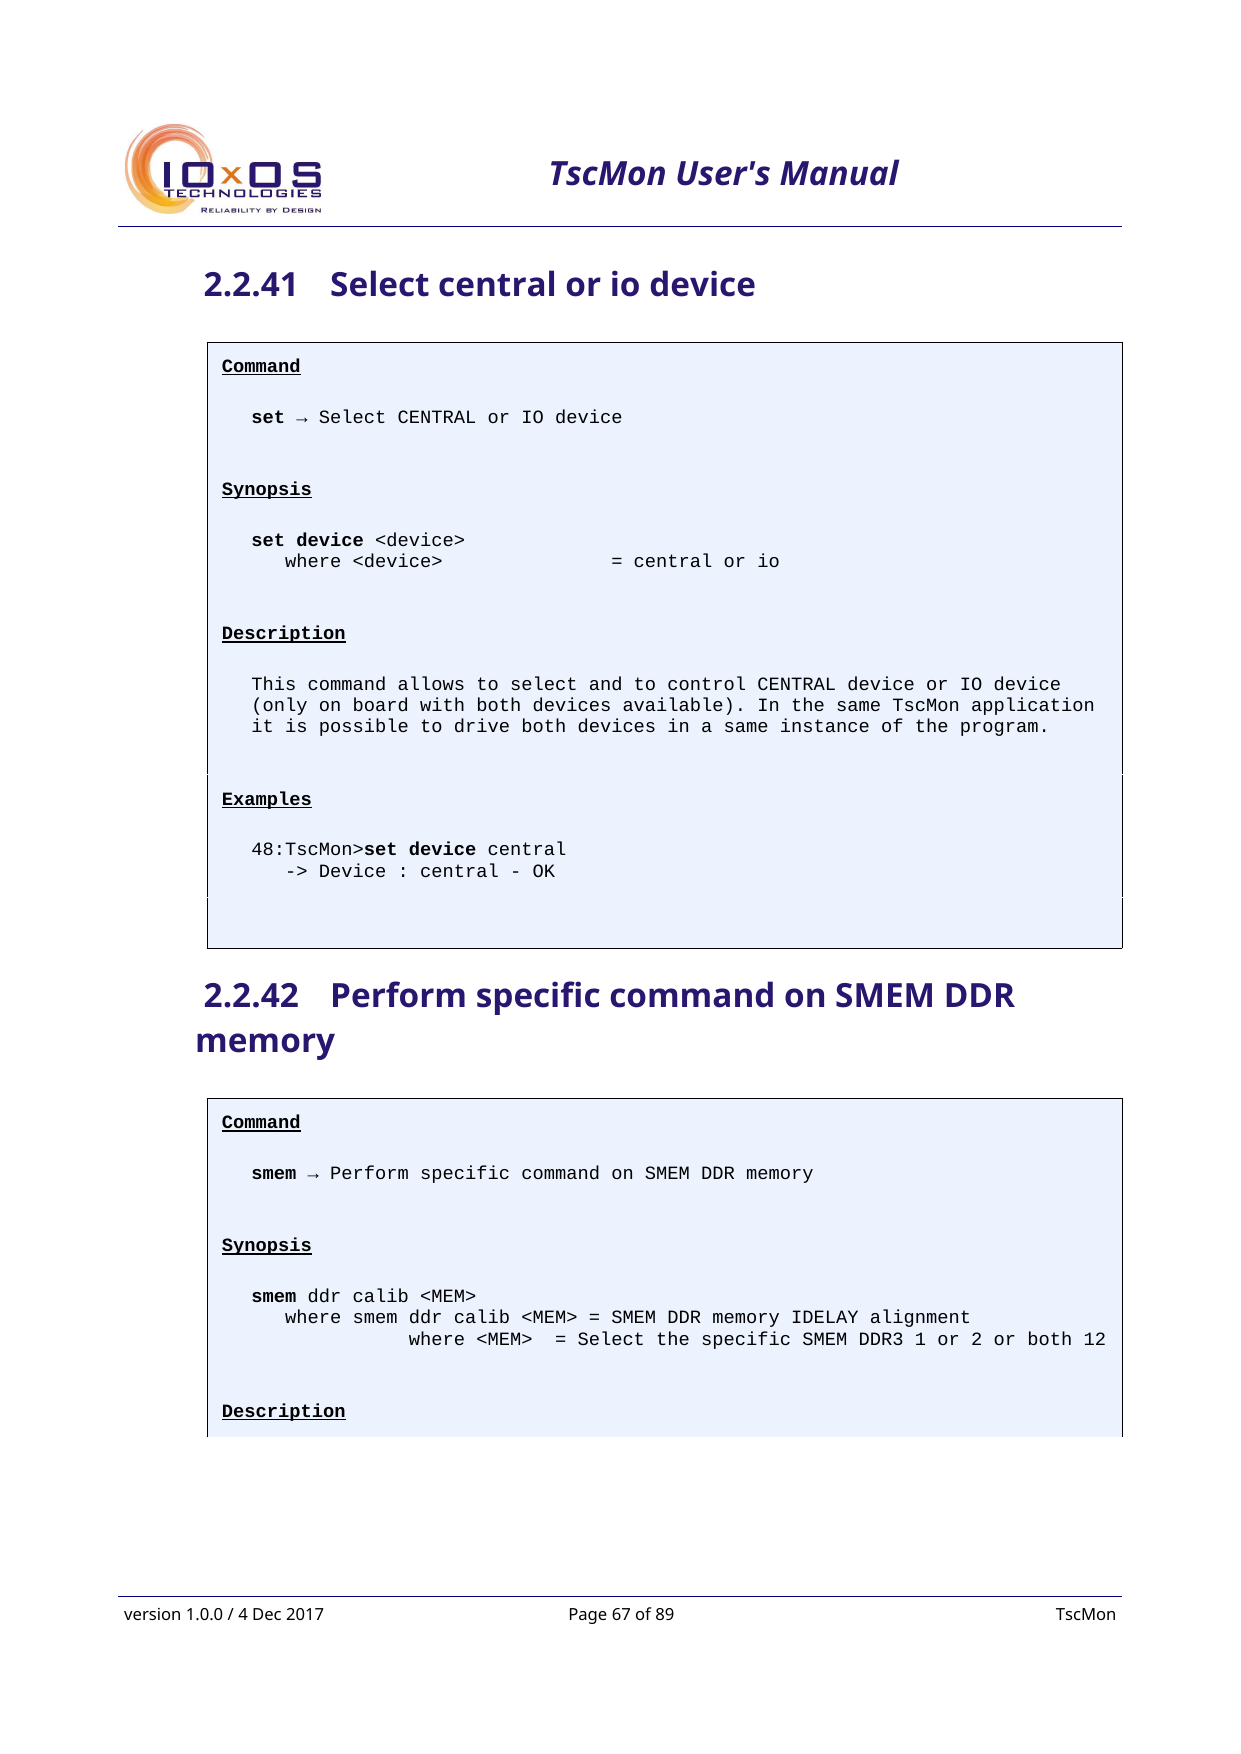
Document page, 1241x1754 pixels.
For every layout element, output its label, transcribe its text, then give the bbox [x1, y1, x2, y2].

text Command [208, 343, 1122, 393]
text where smem ddr calib <MEM> = SMEM DDR memory IDELAY alignment [208, 1308, 1122, 1329]
text This command allows to select and to control CENTRAL device or IO device (only on board with both devices available). In the same TscMon application it is possible to drive both devices in a same instance of the program. [208, 660, 1122, 738]
text 48:TscMon>set device central [208, 825, 1122, 861]
text Command [208, 1099, 1122, 1149]
subtitle Select central or io device [195, 261, 1122, 306]
text smem → Perform specific command on SMEM DDR memory [208, 1149, 1122, 1185]
picture [123, 123, 323, 217]
subtitle Examples [208, 774, 1122, 825]
subtitle Synopsis [208, 465, 1122, 516]
subtitle Synopsis [208, 1221, 1122, 1272]
subtitle Description [208, 609, 1122, 660]
text where <MEM> = Select the specific SMEM DDR3 1 or 2 or both 12 [208, 1329, 1122, 1351]
text set → Select CENTRAL or IO device [208, 393, 1122, 429]
text set device <device> [208, 516, 1122, 552]
subtitle Perform specific command on SMEM DDR memory [195, 972, 1122, 1063]
subtitle Description [208, 1387, 1122, 1437]
text -> Device : central - OK [208, 861, 1122, 897]
text where <device> = central or io [208, 552, 1122, 573]
text smem ddr calib <MEM> [208, 1272, 1122, 1308]
